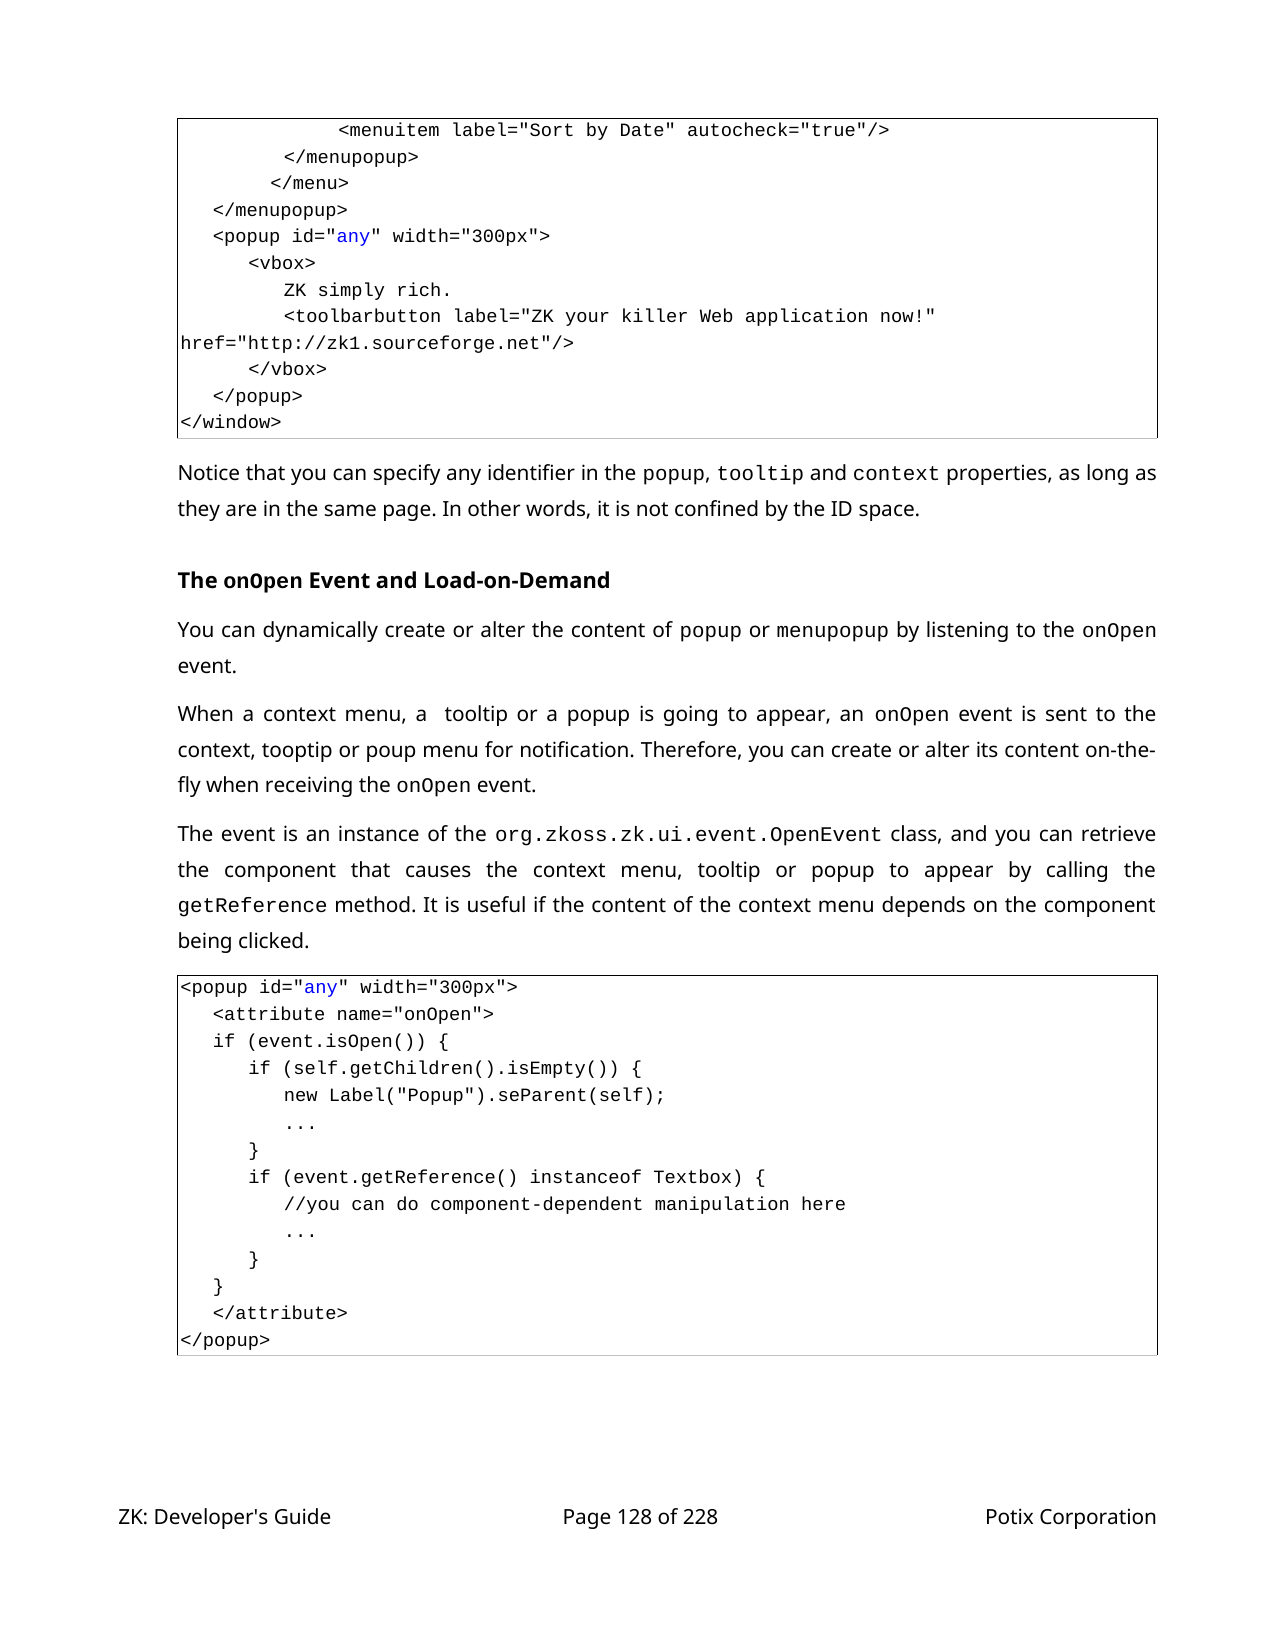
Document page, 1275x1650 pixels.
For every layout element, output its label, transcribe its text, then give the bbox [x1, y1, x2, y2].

text The event is an instance of the org.zkoss.zk.ui.event.OpenEvent class, and you can retrieve the component that causes the context menu, tooltip or popup to appear by calling the getReference method. It is useful if the content of the context menu depends on the component being clicked. [177, 819, 1157, 954]
text } [178, 1274, 1157, 1298]
text </attribute> </popup> [178, 1301, 1157, 1355]
text When a context menu, a tooltip or a popup is going to appear, an onOpen event is sent to the context, tooptip or poup menu for notification. Therefore, you can create or alter its content on-the-fly when receiving the onOpen event. [177, 699, 1157, 799]
text <popup id="any" width="300px"> [178, 976, 1157, 999]
text ... [178, 1111, 1157, 1135]
text if (event.isOpen()) { [178, 1029, 1157, 1053]
text You can dynamically create or alter the content of popup or menupopup by listening to the onOpen event. [177, 615, 1157, 679]
text new Label("Popup").seParent(self); [178, 1083, 1157, 1108]
text <menuitem label="Sort by Date" autocheck="true"/> </menupopup> </menu> </menupopup> <popup id="any" width="300px"> <vbox> ZK simply rich. <toolbarbutton label="ZK your killer Web application now!" href="http://zk1.sourceforge.net"/> </vbox> </popup> </window> [178, 119, 1157, 438]
text Notice that you can specify any identifier in the popup, tooltip and context properties, as long as they are in the same page. In other words, it is not confined by the ID space. [177, 458, 1157, 522]
subtitle The onOpen Event and Load-on-Demand [177, 564, 1157, 594]
text ... [178, 1219, 1157, 1243]
text } [178, 1138, 1157, 1162]
text <attribute name="onOpen"> [178, 1002, 1157, 1026]
text if (event.getReference() instanceof Textbox) { [178, 1165, 1157, 1189]
text //you can do component-dependent manipulation here [178, 1192, 1157, 1216]
text } [178, 1246, 1157, 1271]
text if (self.getChildren().isEmpty()) { [178, 1056, 1157, 1080]
